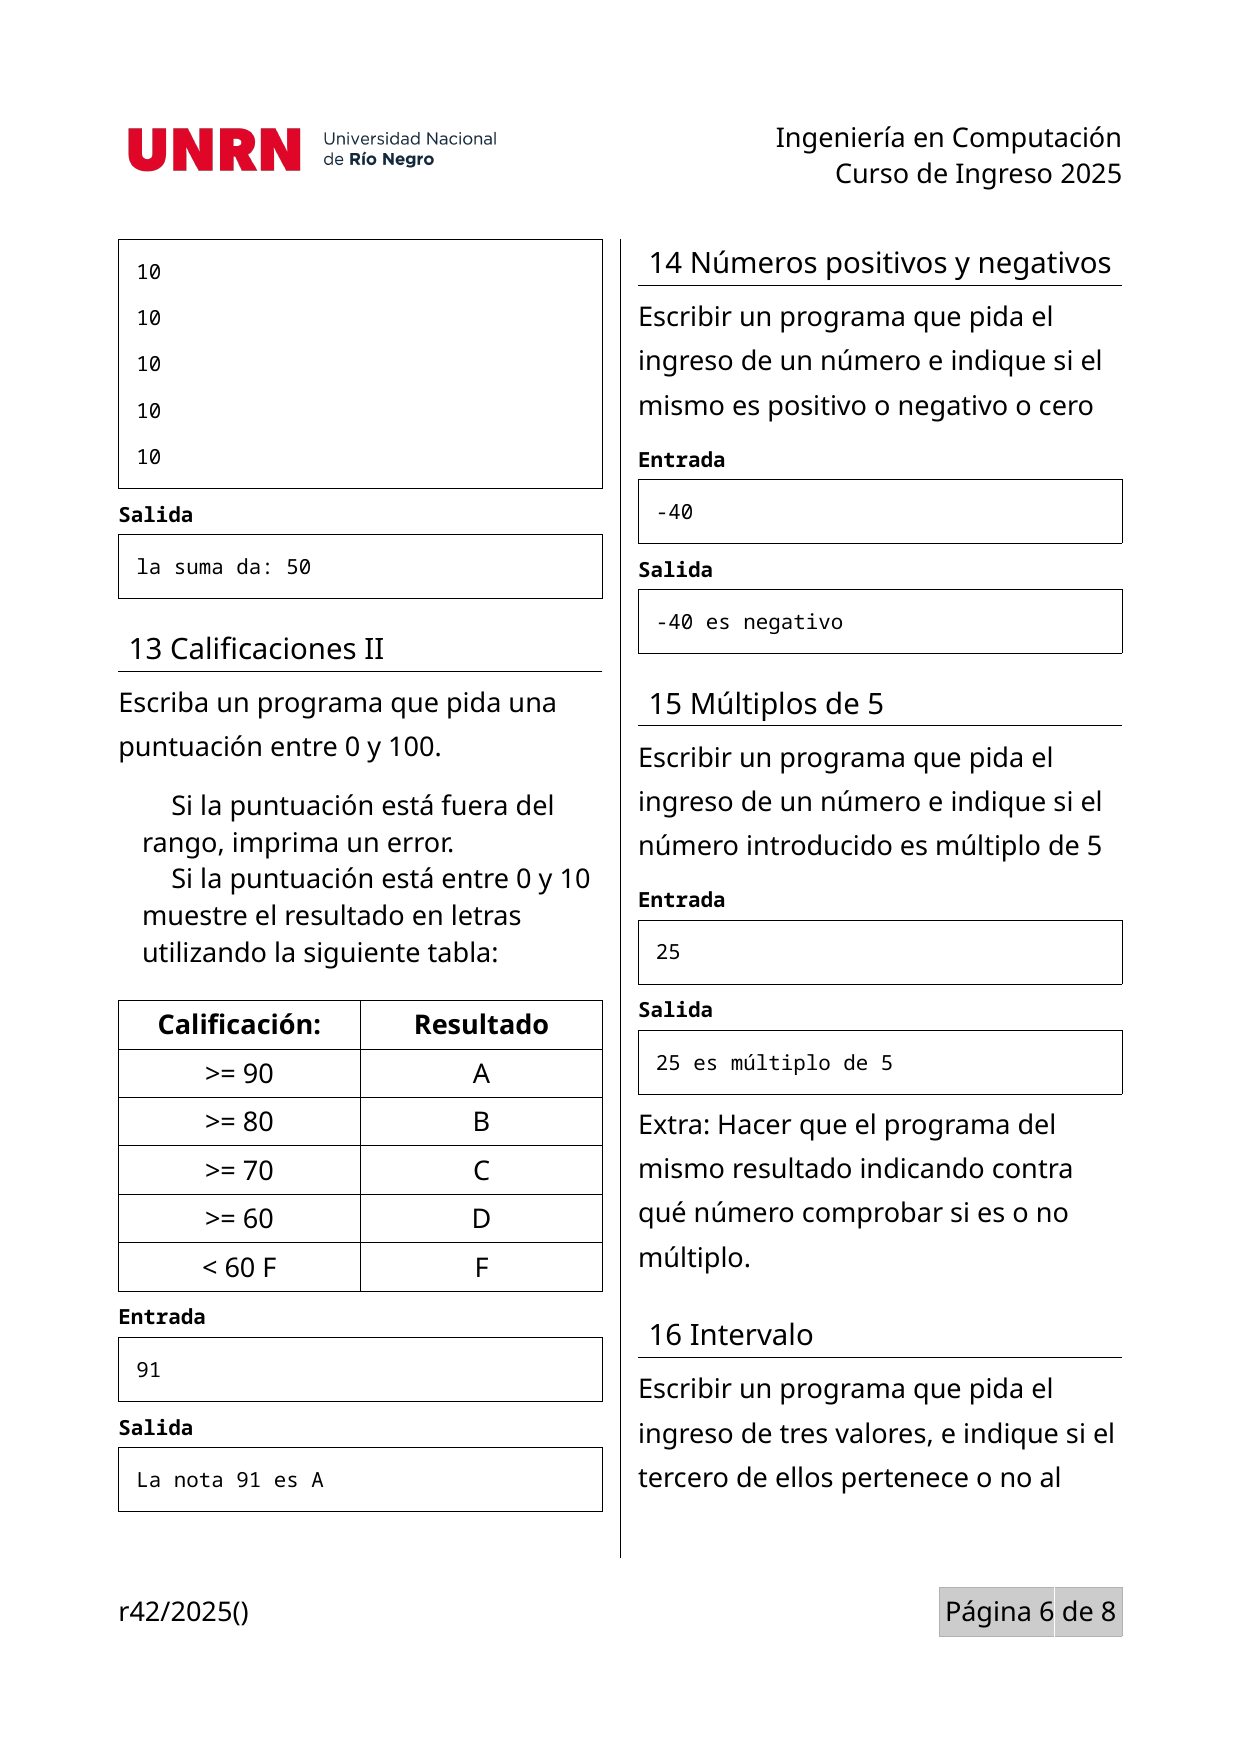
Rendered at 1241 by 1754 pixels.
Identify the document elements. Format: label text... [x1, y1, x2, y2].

text 10 [119, 240, 602, 285]
text Salida [638, 995, 1122, 1024]
text la suma da: 50 [119, 535, 602, 598]
text 25 es múltiplo de 5 [639, 1031, 1122, 1094]
subtitle Intervalo [638, 1311, 1122, 1357]
table_header Calificación: [119, 1001, 360, 1048]
text Entrada [638, 885, 1122, 914]
text Escribir un programa que pida el ingreso de un número e indique si el número introducido es múltiplo de 5 [638, 738, 1122, 863]
text 91 [119, 1338, 602, 1401]
text Salida [638, 555, 1122, 583]
text -40 [639, 480, 1122, 543]
picture [118, 118, 505, 180]
table_cell >= 60 [119, 1195, 360, 1242]
table_cell >= 90 [119, 1050, 360, 1097]
table_cell F [361, 1243, 602, 1291]
text 10 [119, 332, 602, 378]
text Escribir un programa que pida el ingreso de un número e indique si el mismo es positivo o negativo o cero [638, 298, 1122, 423]
text Salida [118, 500, 602, 528]
subtitle Múltiplos de 5 [638, 680, 1122, 725]
text Entrada [638, 445, 1122, 473]
text Salida [118, 1413, 602, 1441]
text Escriba un programa que pida una puntuación entre 0 y 100. [118, 683, 602, 764]
text 10 [119, 378, 602, 424]
text Escribir un programa que pida el ingreso de tres valores, e indique si el tercero de ellos pertenece o no al [638, 1370, 1122, 1495]
text Si la puntuación está fuera del rango, imprima un error. [142, 786, 602, 860]
text Extra: Hacer que el programa del mismo resultado indicando contra qué número comprobar si es o no múltiplo. [638, 1106, 1122, 1275]
table_cell B [361, 1098, 602, 1145]
text 10 [119, 424, 602, 488]
text Si la puntuación está entre 0 y 10 muestre el resultado en letras utilizando la siguiente tabla: [142, 860, 602, 971]
subtitle Números positivos y negativos [638, 239, 1122, 285]
table_header Resultado [361, 1001, 602, 1048]
table_cell A [361, 1050, 602, 1097]
text Entrada [118, 1302, 602, 1331]
table_cell C [361, 1146, 602, 1194]
table_cell D [361, 1195, 602, 1242]
table_cell >= 70 [119, 1146, 360, 1194]
table_cell >= 80 [119, 1098, 360, 1145]
text 10 [119, 285, 602, 332]
text -40 es negativo [639, 590, 1122, 653]
text La nota 91 es A [119, 1448, 602, 1511]
subtitle Calificaciones II [118, 625, 602, 671]
table_cell < 60 F [119, 1243, 360, 1291]
text 25 [639, 921, 1122, 984]
